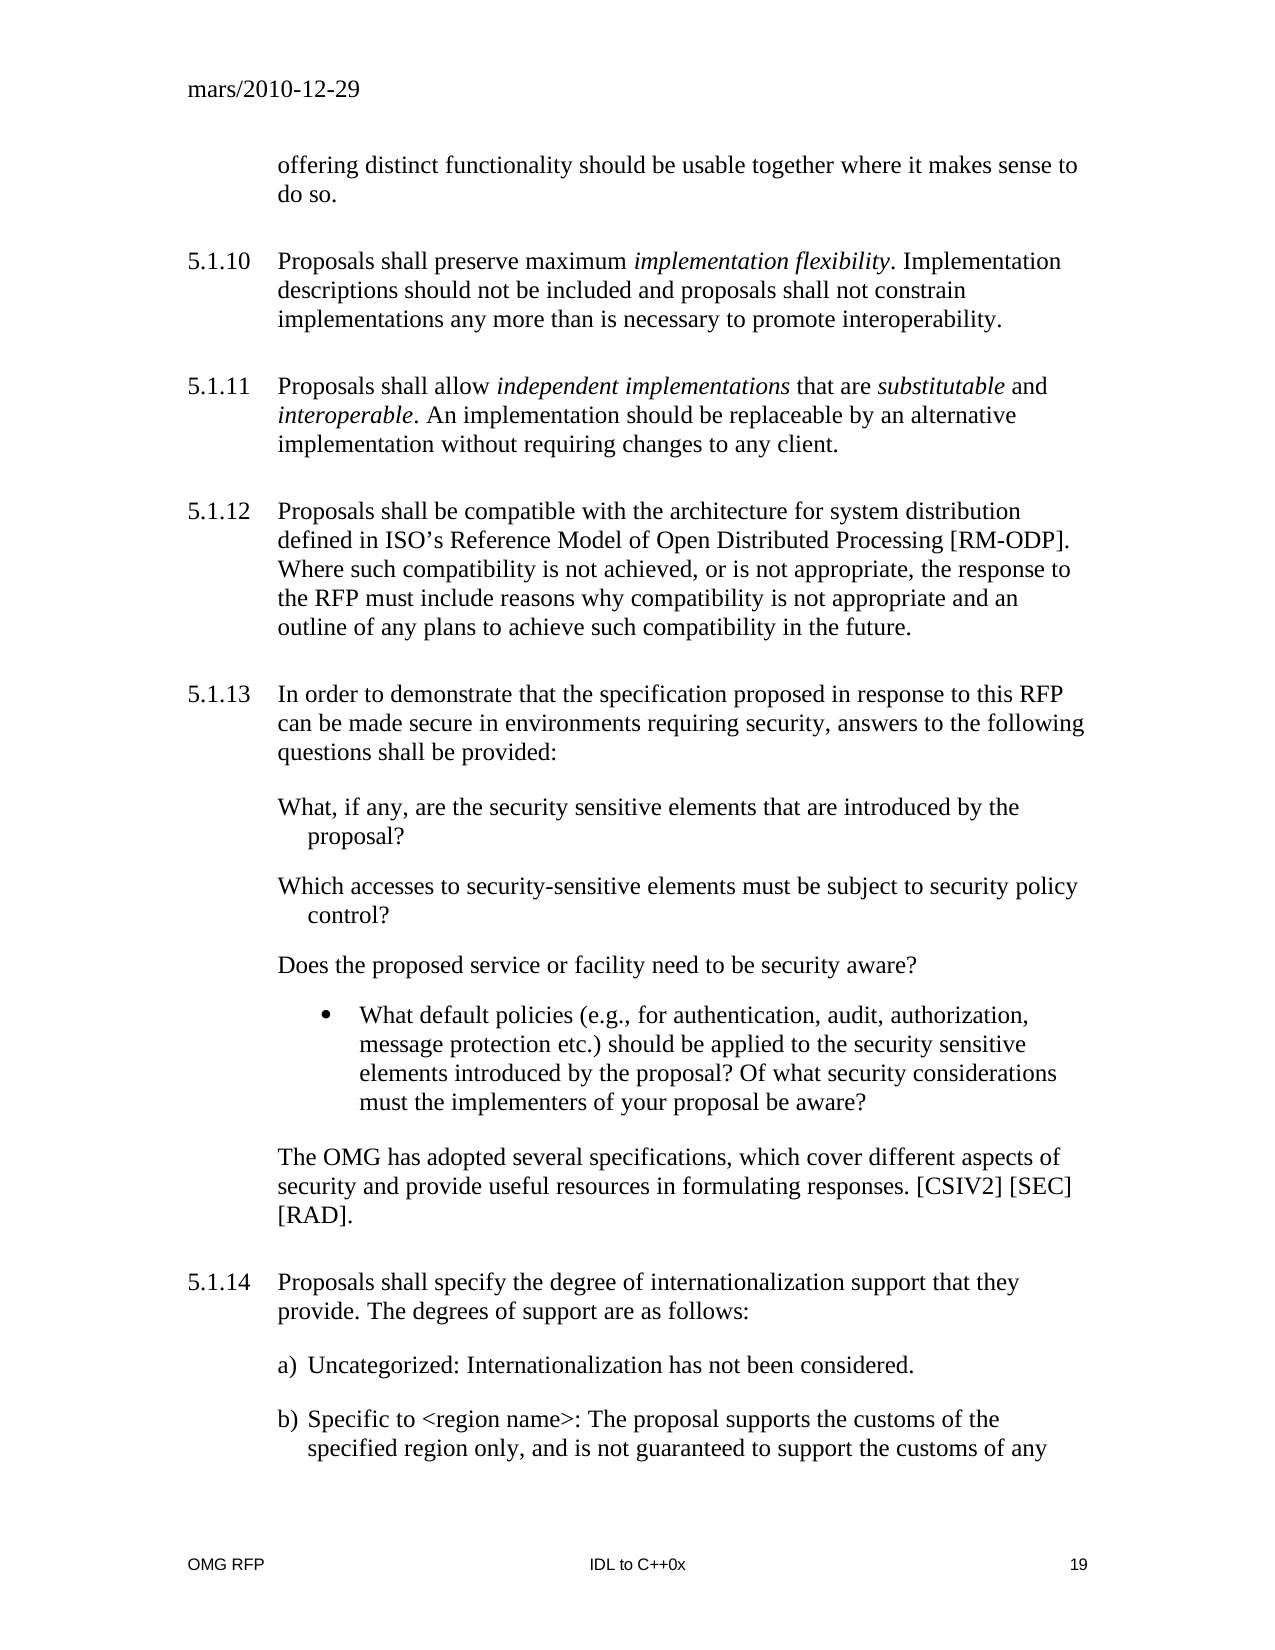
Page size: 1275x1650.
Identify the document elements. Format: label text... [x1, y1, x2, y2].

text The OMG has adopted several specifications, which cover different aspects of security and provide useful resources in formulating responses. [CSIV2] [SEC] [RAD]. [277, 1142, 1087, 1229]
subtitle In order to demonstrate that the specification proposed in response to this RFP can be made secure in environments requiring security, answers to the following questions shall be provided: [187, 679, 1087, 767]
subtitle Proposals shall preserve maximum implementation flexibility. Implementation descriptions should not be included and proposals shall not constrain implementations any more than is necessary to promote interoperability. [187, 246, 1087, 333]
text What, if any, are the security sensitive elements that are introduced by the proposal? [277, 792, 1087, 850]
subtitle Proposals shall specify the degree of internationalization support that they provide. The degrees of support are as follows: [187, 1267, 1087, 1325]
list What default policies (e.g., for authentication, audit, authorization, message protection etc.) should be applied to the security sensitive elements introduced by the proposal? Of what security considerations must the implementers of your proposal be aware? [322, 1000, 1087, 1117]
text Which accesses to security-sensitive elements must be subject to security policy control? [277, 871, 1087, 929]
text b) Specific to <region name>: The proposal supports the customs of the specified region only, and is not guaranteed to support the customs of any [277, 1404, 1087, 1462]
text Does the proposed service or facility need to be security aware? [277, 950, 1087, 979]
subtitle offering distinct functionality should be usable together where it makes sense to do so. [187, 150, 1087, 208]
text a) Uncategorized: Internationalization has not been considered. [277, 1350, 1087, 1379]
subtitle Proposals shall be compatible with the architecture for system distribution defined in ISO’s Reference Model of Open Distributed Processing [RM-ODP]. Where such compatibility is not achieved, or is not appropriate, the response to the RFP must include reasons why compatibility is not appropriate and an outline of any plans to achieve such compatibility in the future. [187, 496, 1087, 642]
subtitle Proposals shall allow independent implementations that are substitutable and interoperable. An implementation should be replaceable by an alternative implementation without requiring changes to any client. [187, 371, 1087, 458]
